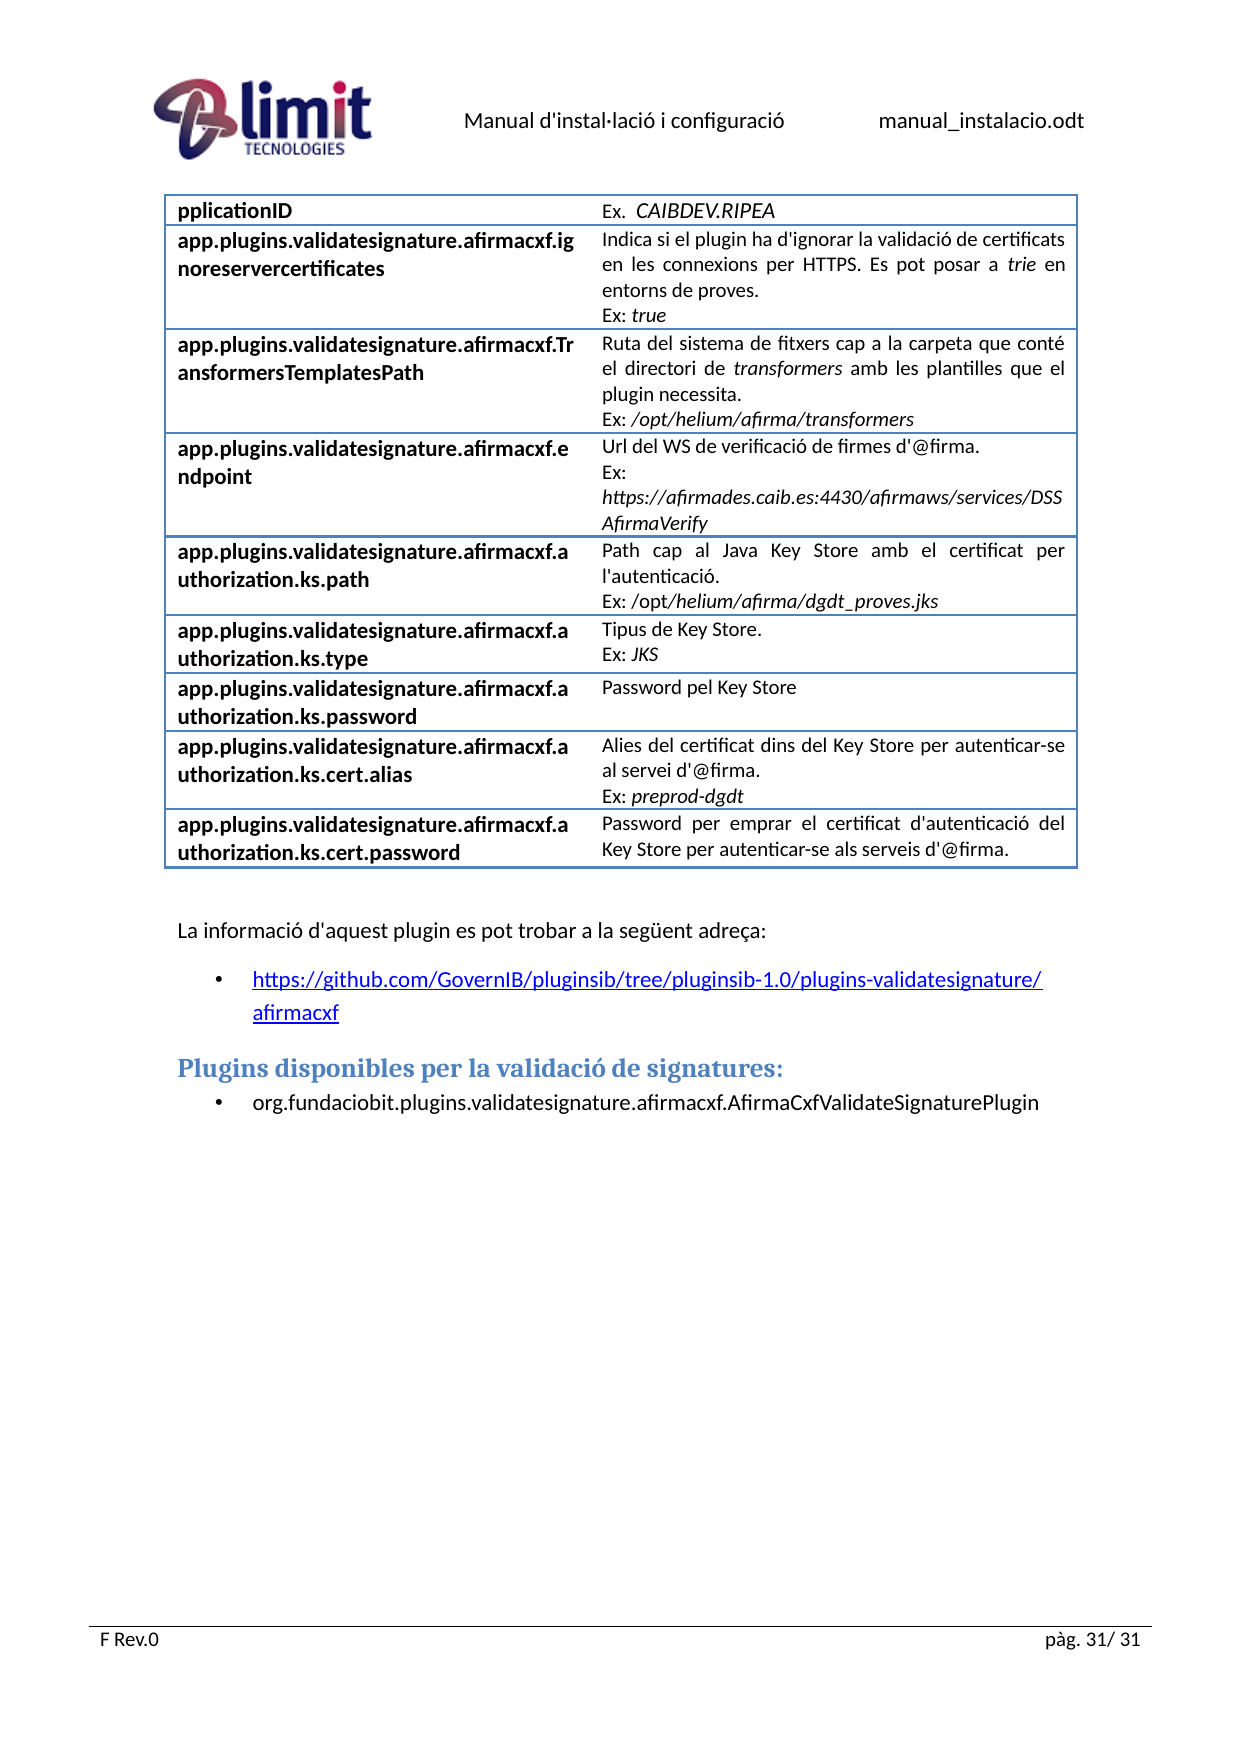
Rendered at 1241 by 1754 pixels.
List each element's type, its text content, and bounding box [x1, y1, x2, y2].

subtitle Plugins disponibles per la validació de signatures: [177, 1053, 1063, 1084]
table_cell Path cap al Java Key Store amb el certificat per l'autenticació. Ex: /opt/helium/afirma/dgdt_proves.jks [590, 538, 1076, 614]
table_cell Password pel Key Store [590, 674, 1076, 730]
table_cell app.plugins.validatesignature.afirmacxf.authorization.ks.cert.alias [166, 732, 590, 808]
table_cell pplicationID [166, 196, 590, 224]
table_cell Password per emprar el certificat d'autenticació del Key Store per autenticar-se als serveis d'@firma. [590, 810, 1076, 866]
table_cell Alies del certificat dins del Key Store per autenticar-se al servei d'@firma. Ex: preprod-dgdt [590, 732, 1076, 808]
table_cell app.plugins.validatesignature.afirmacxf.TransformersTemplatesPath [166, 330, 590, 432]
table_cell app.plugins.validatesignature.afirmacxf.ignoreservercertificates [166, 226, 590, 328]
table_cell app.plugins.validatesignature.afirmacxf.authorization.ks.cert.password [166, 810, 590, 866]
table_cell app.plugins.validatesignature.afirmacxf.authorization.ks.path [166, 538, 590, 614]
table_cell app.plugins.validatesignature.afirmacxf.authorization.ks.password [166, 674, 590, 730]
list https://github.com/GovernIB/pluginsib/tree/pluginsib-1.0/plugins-validatesignature/afirmacxf [215, 965, 1063, 1026]
table_cell Url del WS de verificació de firmes d'@firma. Ex: https://afirmades.caib.es:4430/afirmaws/services/DSSAfirmaVerify [590, 434, 1076, 535]
table_cell Indica si el plugin ha d'ignorar la validació de certificats en les connexions per HTTPS. Es pot posar a trie en entorns de proves. Ex: true [590, 226, 1076, 328]
table_cell Tipus de Key Store. Ex: JKS [590, 616, 1076, 672]
table_cell Ruta del sistema de fitxers cap a la carpeta que conté el directori de transformers amb les plantilles que el plugin necessita. Ex: /opt/helium/afirma/transformers [590, 330, 1076, 432]
picture [148, 73, 379, 166]
text La informació d'aquest plugin es pot trobar a la següent adreça: [177, 917, 1063, 945]
table_cell app.plugins.validatesignature.afirmacxf.authorization.ks.type [166, 616, 590, 672]
table_cell app.plugins.validatesignature.afirmacxf.endpoint [166, 434, 590, 535]
table_cell Ex. CAIBDEV.RIPEA [590, 196, 1076, 224]
list org.fundaciobit.plugins.validatesignature.afirmacxf.AfirmaCxfValidateSignaturePlugin [215, 1088, 1063, 1116]
